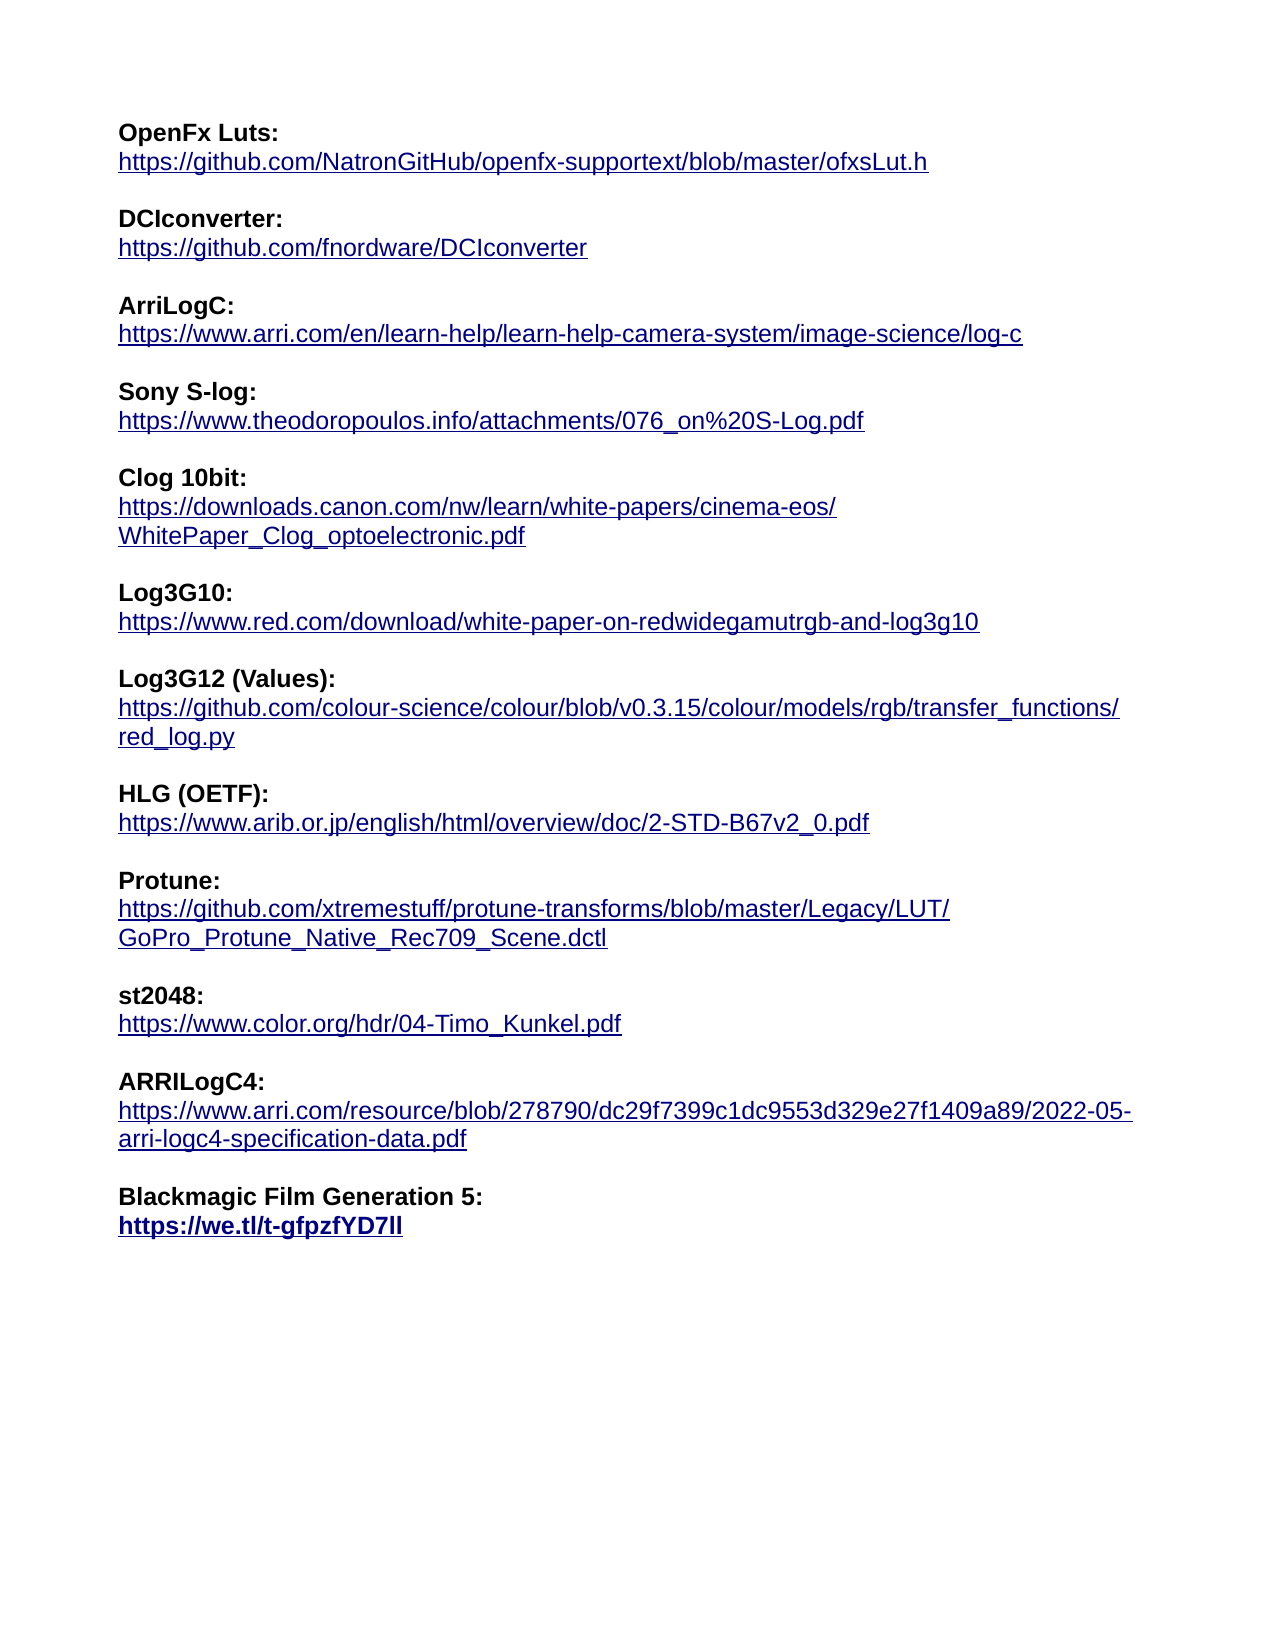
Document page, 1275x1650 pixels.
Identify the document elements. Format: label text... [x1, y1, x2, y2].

text Protune: [118, 866, 1157, 894]
text https://downloads.canon.com/nw/learn/white-papers/cinema-eos/WhitePaper_Clog_optoelectronic.pdf [118, 492, 1157, 549]
text Sony S-log: [118, 377, 1157, 406]
text DCIconverter: [118, 204, 1157, 233]
text https://www.red.com/download/white-paper-on-redwidegamutrgb-and-log3g10 [118, 607, 1157, 636]
text https://github.com/fnordware/DCIconverter [118, 233, 1157, 262]
text st2048: [118, 981, 1157, 1009]
text https://www.theodoropoulos.info/attachments/076_on%20S-Log.pdf [118, 406, 1157, 434]
text https://we.tl/t-gfpzfYD7ll [118, 1211, 1157, 1239]
text https://github.com/colour-science/colour/blob/v0.3.15/colour/models/rgb/transfer_functions/red_log.py [118, 693, 1157, 751]
text Log3G10: [118, 578, 1157, 607]
text HLG (OETF): [118, 779, 1157, 808]
text OpenFx Luts: [118, 118, 1157, 147]
text Clog 10bit: [118, 463, 1157, 492]
text https://github.com/NatronGitHub/openfx-supportext/blob/master/ofxsLut.h [118, 147, 1157, 176]
text https://www.arri.com/resource/blob/278790/dc29f7399c1dc9553d329e27f1409a89/2022-05-arri-logc4-specification-data.pdf [118, 1096, 1157, 1153]
text ARRILogC4: [118, 1067, 1157, 1096]
text https://www.color.org/hdr/04-Timo_Kunkel.pdf [118, 1009, 1157, 1038]
text https://www.arri.com/en/learn-help/learn-help-camera-system/image-science/log-c [118, 319, 1157, 348]
text ArriLogC: [118, 291, 1157, 319]
text https://www.arib.or.jp/english/html/overview/doc/2-STD-B67v2_0.pdf [118, 808, 1157, 837]
text https://github.com/xtremestuff/protune-transforms/blob/master/Legacy/LUT/GoPro_Protune_Native_Rec709_Scene.dctl [118, 894, 1157, 952]
text Log3G12 (Values): [118, 664, 1157, 693]
text Blackmagic Film Generation 5: [118, 1182, 1157, 1211]
